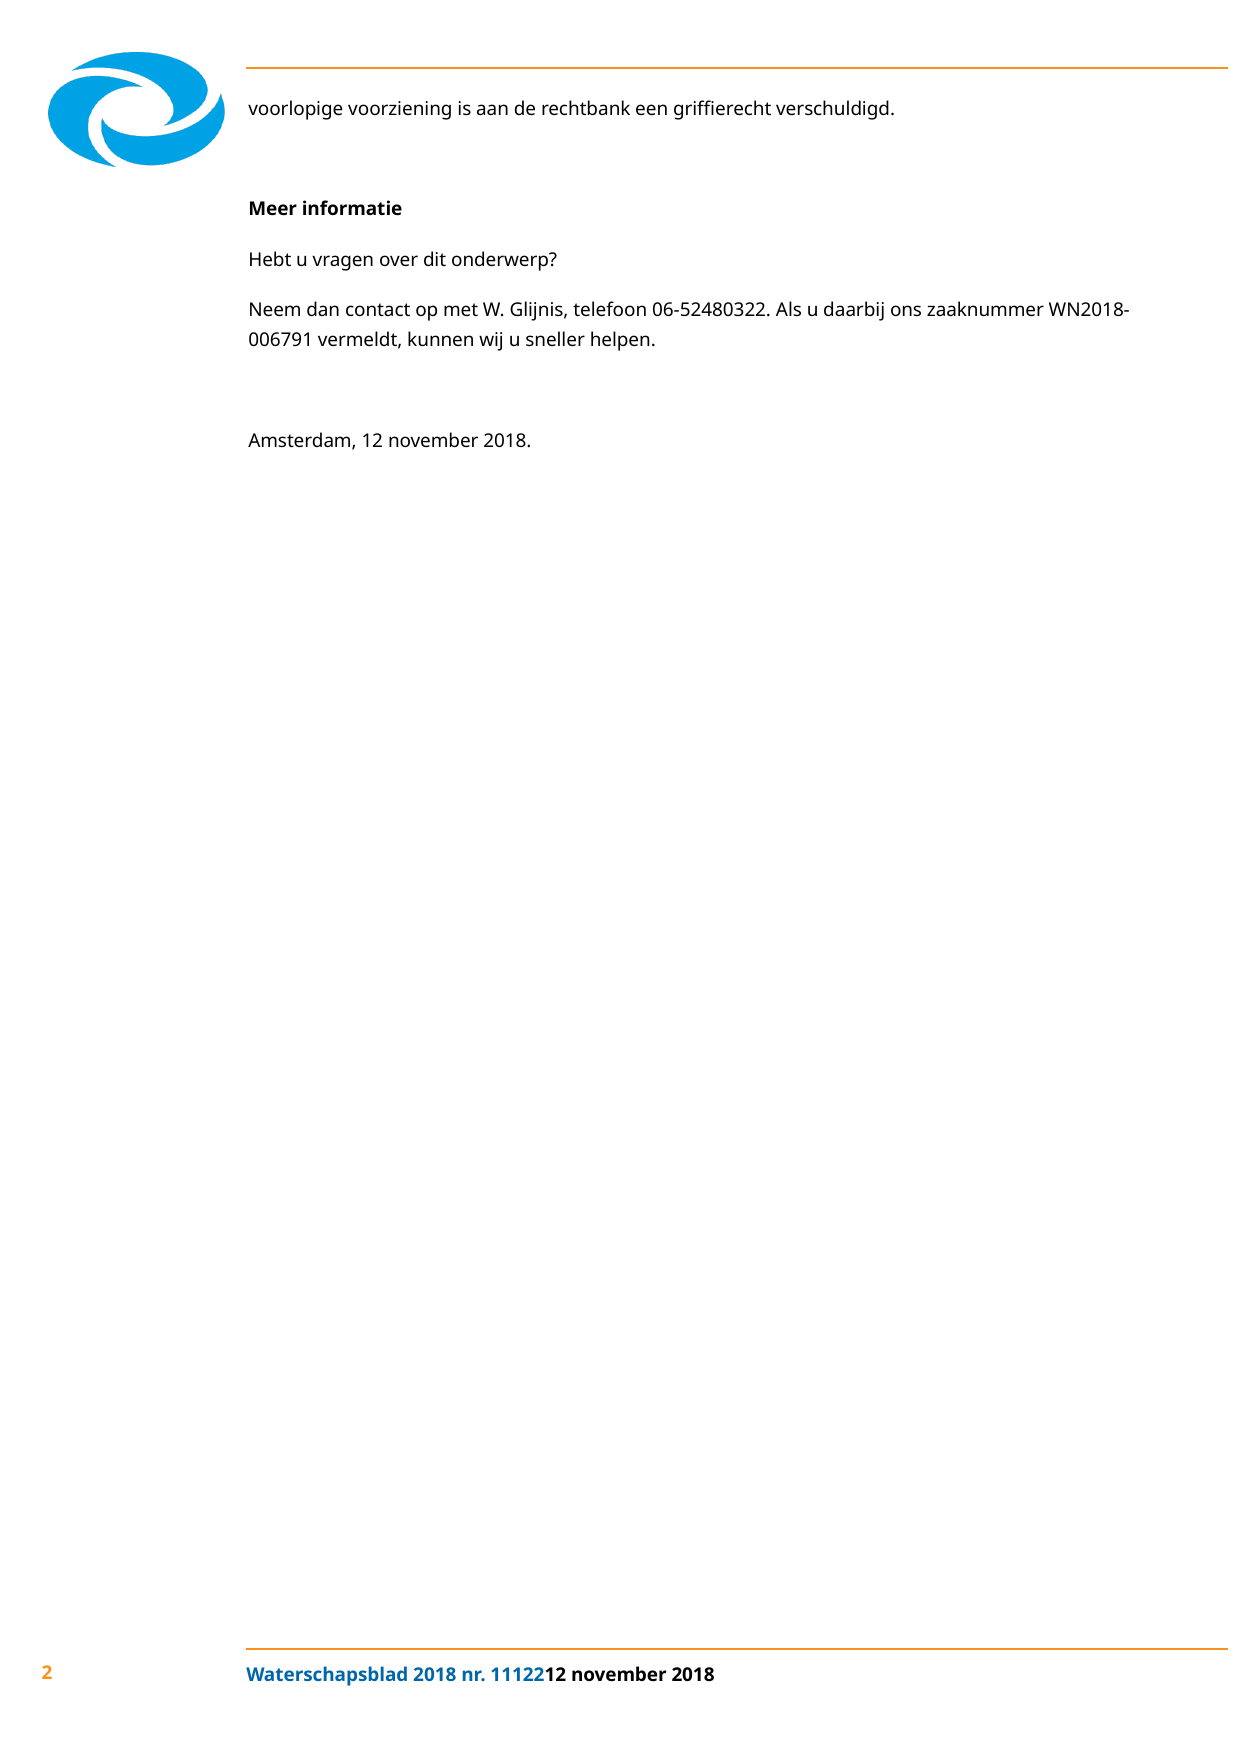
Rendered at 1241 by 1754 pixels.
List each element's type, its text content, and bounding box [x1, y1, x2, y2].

text Neem dan contact op met W. Glijnis, telefoon 06-52480322. Als u daarbij ons zaaknummer WN2018-006791 vermeldt, kunnen wij u sneller helpen. [248, 296, 1152, 352]
text voorlopige voorziening is aan de rechtbank een griffierecht verschuldigd. [248, 95, 1152, 121]
picture [41, 47, 231, 172]
text Meer informatie [248, 196, 1152, 221]
text Hebt u vragen over dit onderwerp? [248, 246, 1152, 272]
text Amsterdam, 12 november 2018. [248, 427, 1152, 453]
